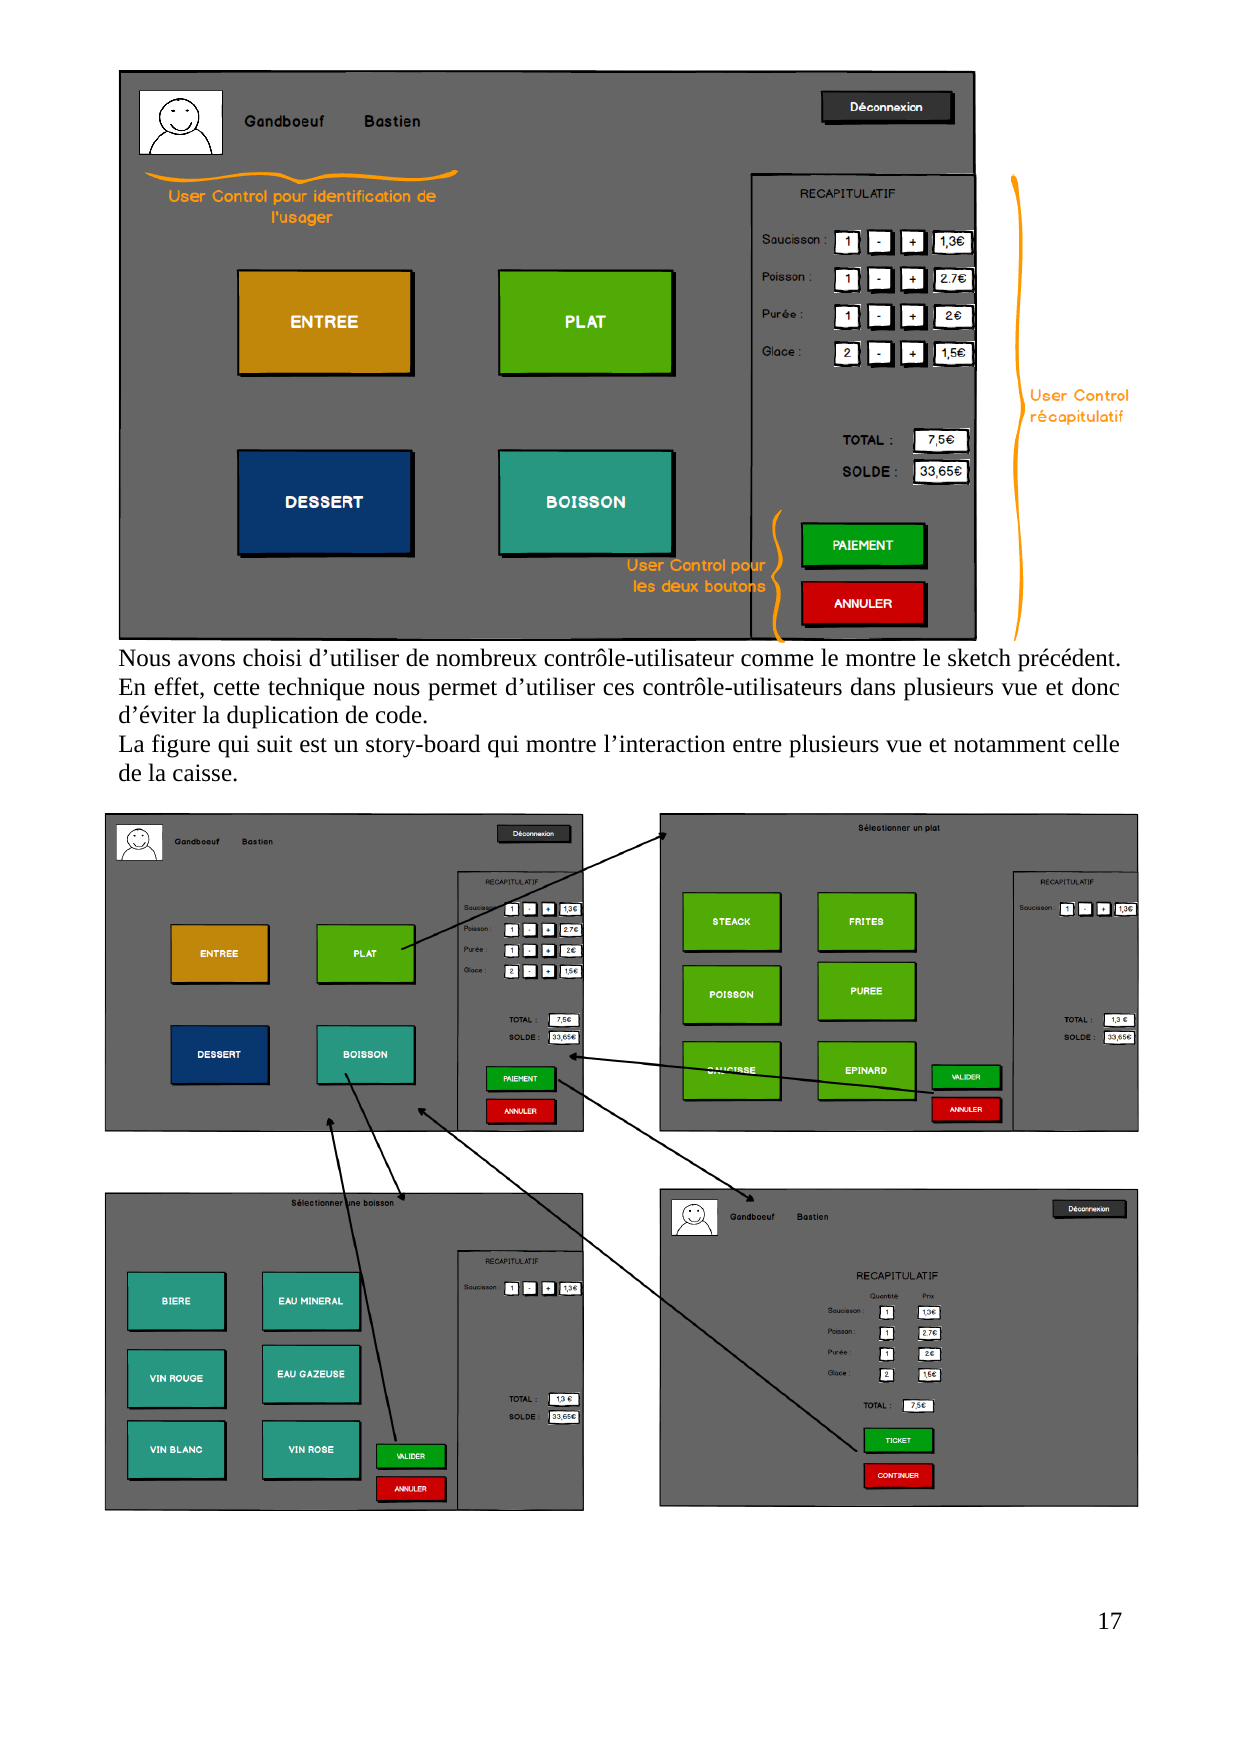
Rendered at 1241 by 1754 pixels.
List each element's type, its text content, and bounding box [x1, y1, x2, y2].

picture [104, 813, 1139, 1511]
text La figure qui suit est un story-board qui montre l’interaction entre plusieurs vue et notamment celle de la caisse. [118, 729, 1122, 787]
text Nous avons choisi d’utiliser de nombreux contrôle-utilisateur comme le montre le sketch précédent. En effet, cette technique nous permet d’utiliser ces contrôle-utilisateurs dans plusieurs vue et donc d’éviter la duplication de code. [118, 643, 1122, 729]
picture [118, 70, 1182, 643]
